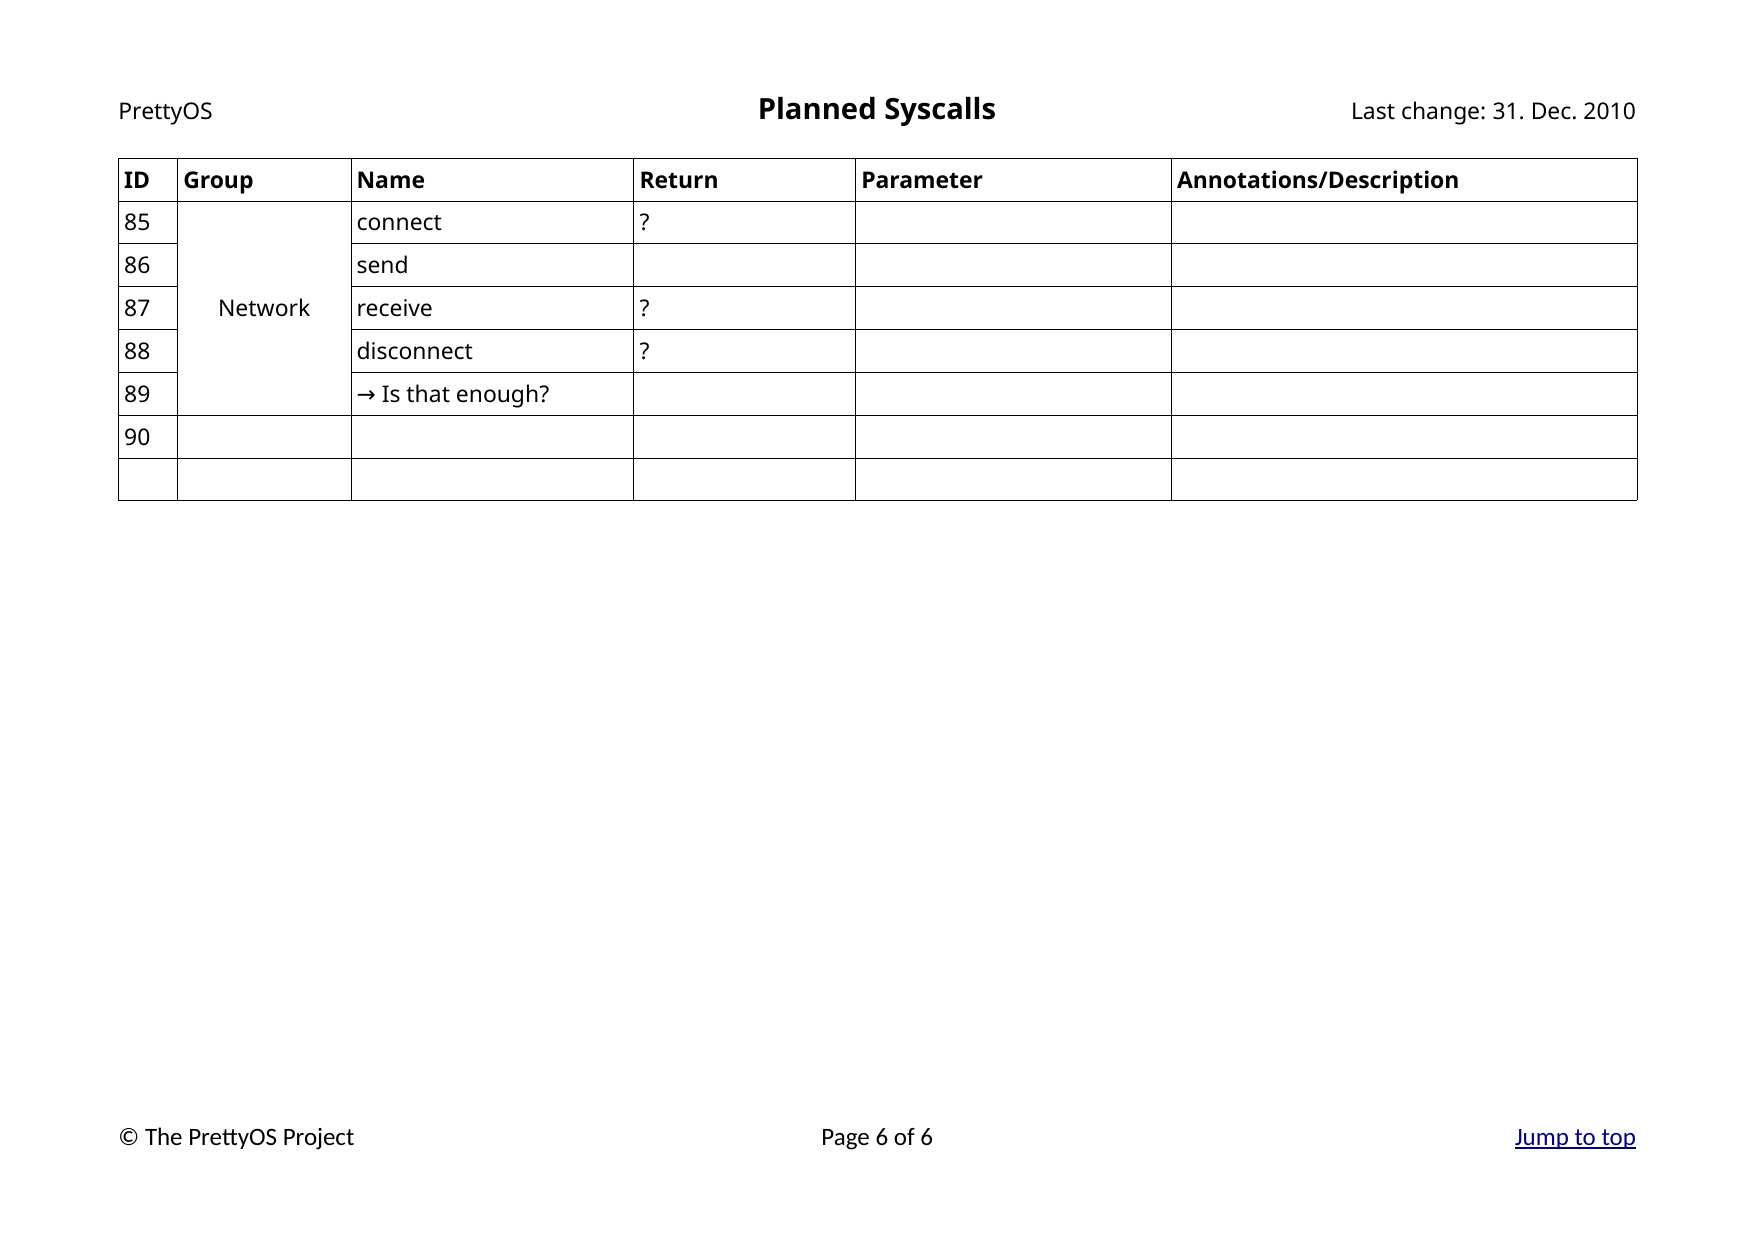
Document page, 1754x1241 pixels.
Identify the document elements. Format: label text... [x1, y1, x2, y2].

table_header Group [178, 159, 351, 201]
table_cell 89 [119, 373, 177, 414]
table_cell [119, 459, 177, 500]
table_cell 88 [119, 330, 177, 372]
table_cell [856, 416, 1171, 457]
table_header ID [119, 159, 177, 201]
table_cell [856, 287, 1171, 329]
table_cell [1172, 244, 1637, 286]
table_cell disconnect [352, 330, 633, 372]
table_cell receive [352, 287, 633, 329]
table_cell [352, 416, 633, 457]
table_cell [856, 459, 1171, 500]
table_header Parameter [856, 159, 1171, 201]
table_cell [1172, 202, 1637, 243]
table_cell [352, 459, 633, 500]
table_header Name [352, 159, 633, 201]
table_cell Network [178, 202, 351, 414]
table_cell 87 [119, 287, 177, 329]
table_header Annotations/Description [1172, 159, 1637, 201]
table_header Return [634, 159, 855, 201]
table_cell ? [634, 330, 855, 372]
table_cell [178, 416, 351, 457]
table_cell [856, 373, 1171, 414]
table_cell 85 [119, 202, 177, 243]
table_cell ? [634, 202, 855, 243]
table_cell [178, 459, 351, 500]
table_cell [1172, 330, 1637, 372]
table_cell [634, 416, 855, 457]
table_cell [1172, 287, 1637, 329]
table_cell [634, 244, 855, 286]
table_cell [856, 244, 1171, 286]
table_cell send [352, 244, 633, 286]
table_cell [1172, 373, 1637, 414]
table_cell connect [352, 202, 633, 243]
table_cell 86 [119, 244, 177, 286]
table_cell [856, 202, 1171, 243]
table_cell → Is that enough? [352, 373, 633, 414]
table_cell [634, 373, 855, 414]
table_cell [1172, 416, 1637, 457]
table_cell [1172, 459, 1637, 500]
table_cell [856, 330, 1171, 372]
table_cell [634, 459, 855, 500]
table_cell ? [634, 287, 855, 329]
table_cell 90 [119, 416, 177, 457]
